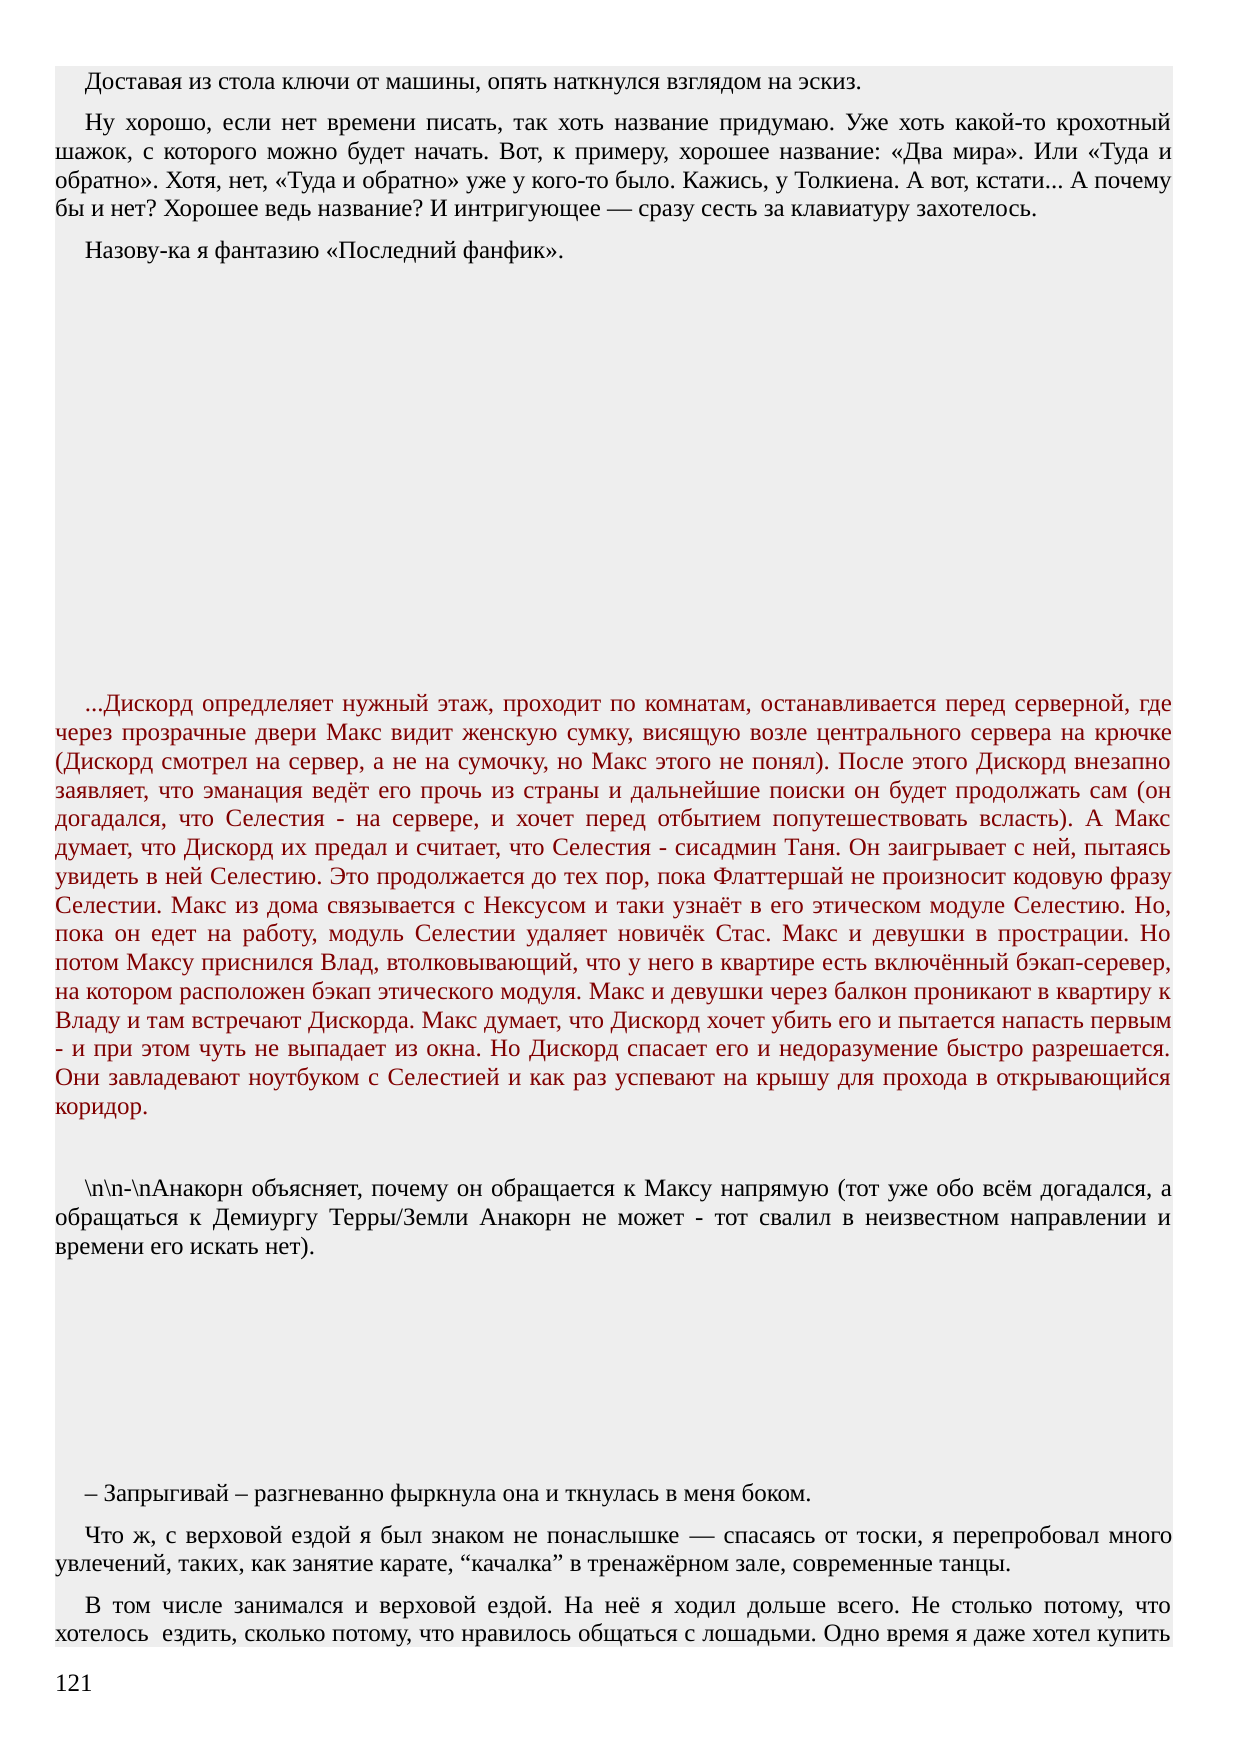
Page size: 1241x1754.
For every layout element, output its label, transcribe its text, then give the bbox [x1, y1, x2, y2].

text Что ж, с верховой ездой я был знаком не понаслышке — спасаясь от тоски, я перепробовал много увлечений, таких, как занятие карате, “качалка” в тренажёрном зале, современные танцы. [55, 1520, 1173, 1577]
text \n\n-\nАнакорн объясняет, почему он обращается к Максу напрямую (тот уже обо всём догадался, а обращаться к Демиургу Терры/Земли Анакорн не может - тот свалил в неизвестном направлении и времени его искать нет). [55, 1173, 1173, 1260]
text Ну хорошо, если нет времени писать, так хоть название придумаю. Уже хоть какой-то крохотный шажок, с которого можно будет начать. Вот, к примеру, хорошее название: «Два мира». Или «Туда и обратно». Хотя, нет, «Туда и обратно» уже у кого-то было. Кажись, у Толкиена. А вот, кстати... А почему бы и нет? Хорошее ведь название? И интригующее — сразу сесть за клавиатуру захотелось. [55, 107, 1173, 222]
text Доставая из стола ключи от машины, опять наткнулся взглядом на эскиз. [55, 66, 1173, 95]
text В том числе занимался и верховой ездой. На неё я ходил дольше всего. Не столько потому, что хотелось ездить, сколько потому, что нравилось общаться с лошадьми. Одно время я даже хотел купить [55, 1590, 1173, 1647]
text ...Дискорд опредлеляет нужный этаж, проходит по комнатам, останавливается перед серверной, где через прозрачные двери Макс видит женскую сумку, висящую возле центрального сервера на крючке (Дискорд смотрел на сервер, а не на сумочку, но Макс этого не понял). После этого Дискорд внезапно заявляет, что эманация ведёт его прочь из страны и дальнейшие поиски он будет продолжать сам (он догадался, что Селестия - на сервере, и хочет перед отбытием попутешествовать всласть). А Макс думает, что Дискорд их предал и считает, что Селестия - сисадмин Таня. Он заигрывает с ней, пытаясь увидеть в ней Селестию. Это продолжается до тех пор, пока Флаттершай не произносит кодовую фразу Селестии. Макс из дома связывается с Нексусом и таки узнаёт в его этическом модуле Селестию. Но, пока он едет на работу, модуль Селестии удаляет новичёк Стас. Макс и девушки в прострации. Но потом Максу приснился Влад, втолковывающий, что у него в квартире есть включённый бэкап-серевер, на котором расположен бэкап этического модуля. Макс и девушки через балкон проникают в квартиру к Владу и там встречают Дискорда. Макс думает, что Дискорд хочет убить его и пытается напасть первым - и при этом чуть не выпадает из окна. Но Дискорд спасает его и недоразумение быстро разрешается. Они завладевают ноутбуком с Селестией и как раз успевают на крышу для прохода в открывающийся коридор. [55, 688, 1173, 1120]
text Назову-ка я фантазию «Последний фанфик». [55, 235, 1173, 263]
text – Запрыгивай – разгневанно фыркнула она и ткнулась в меня боком. [55, 1478, 1173, 1507]
